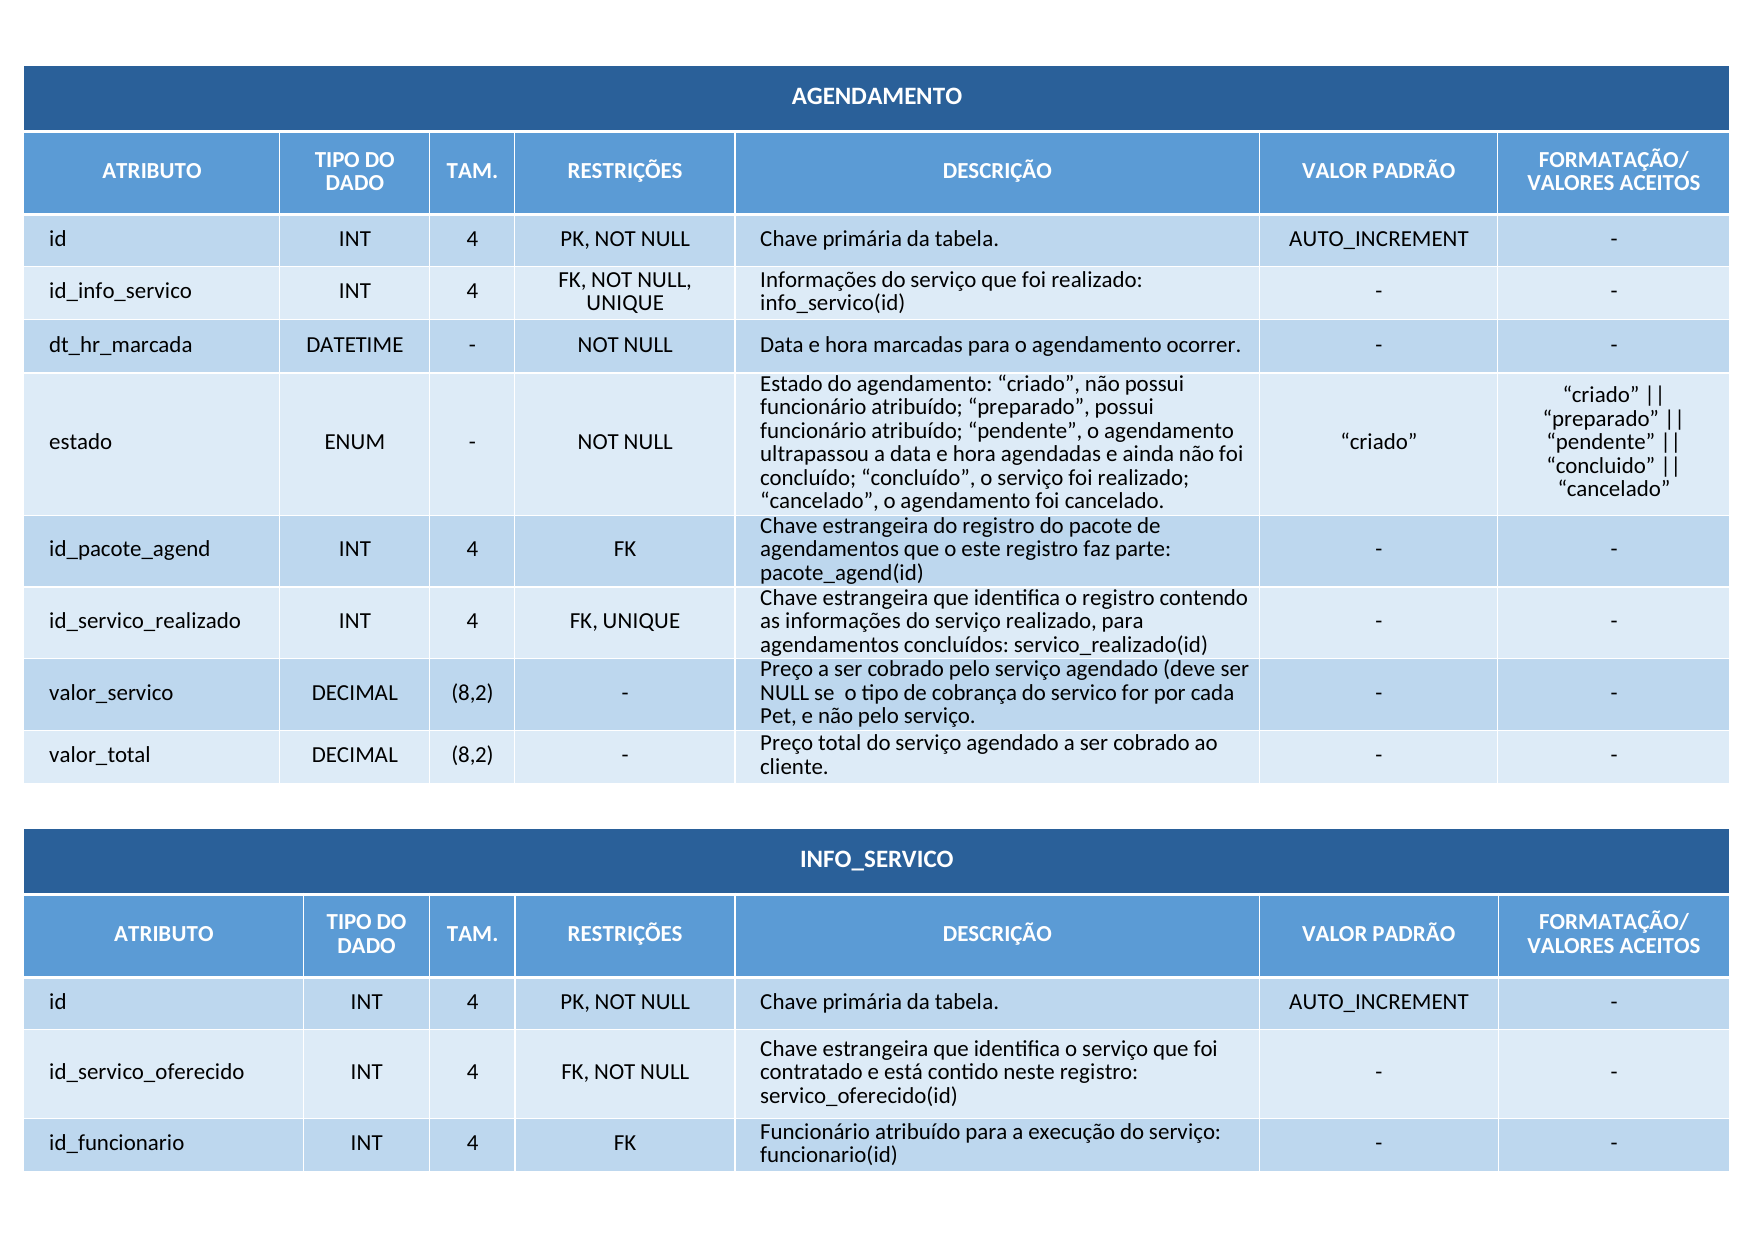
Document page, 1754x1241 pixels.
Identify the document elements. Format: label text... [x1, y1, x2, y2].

table_cell - [1499, 1119, 1729, 1171]
table_cell - [430, 374, 514, 515]
table_cell - [1260, 659, 1497, 730]
table_header INFO_SERVICO [24, 829, 1729, 893]
table_cell PK, NOT NULL [516, 979, 734, 1029]
table_cell DECIMAL [280, 659, 429, 730]
table_cell dt_hr_marcada [24, 320, 279, 372]
table_cell - [1498, 588, 1729, 658]
table_cell INT [280, 216, 429, 266]
table_cell Chave estrangeira que identifica o registro contendo as informações do serviço realizado, para agendamentos concluídos: servico_realizado(id) [736, 588, 1259, 658]
table_cell id_servico_realizado [24, 588, 279, 658]
table_cell Chave estrangeira que identifica o serviço que foi contratado e está contido neste registro: servico_oferecido(id) [736, 1030, 1259, 1118]
table_cell FK, UNIQUE [515, 588, 734, 658]
table_cell id_funcionario [24, 1119, 303, 1171]
table_cell - [430, 320, 514, 372]
table_cell (8,2) [430, 659, 514, 730]
table_cell TIPO DO DADO [304, 896, 429, 976]
table_cell TAM. [430, 896, 514, 976]
table_cell - [1260, 588, 1497, 658]
table_cell DECIMAL [280, 731, 429, 783]
table_cell ATRIBUTO [24, 133, 279, 213]
table_cell DATETIME [280, 320, 429, 372]
table_cell 4 [430, 588, 514, 658]
table_cell - [1260, 267, 1497, 319]
table_cell FK [516, 1119, 734, 1171]
table_cell - [1498, 216, 1729, 266]
table_cell FK, NOT NULL, UNIQUE [515, 267, 734, 319]
table_cell Estado do agendamento: “criado”, não possui funcionário atribuído; “preparado”, possui funcionário atribuído; “pendente”, o agendamento ultrapassou a data e hora agendadas e ainda não foi concluído; “concluído”, o serviço foi realizado; “cancelado”, o agendamento foi cancelado. [736, 374, 1259, 515]
table_cell “criado” [1260, 374, 1497, 515]
table_cell id_pacote_agend [24, 516, 279, 586]
table_cell - [515, 731, 734, 783]
table_cell id [24, 979, 303, 1029]
table_cell - [515, 659, 734, 730]
table_cell AUTO_INCREMENT [1260, 216, 1497, 266]
table_cell valor_servico [24, 659, 279, 730]
table_cell - [1260, 1119, 1498, 1171]
table_cell 4 [430, 516, 514, 586]
table_cell - [1260, 1030, 1498, 1118]
table_cell TIPO DO DADO [280, 133, 429, 213]
table_cell DESCRIÇÃO [736, 896, 1259, 976]
table_cell INT [280, 588, 429, 658]
table_cell VALOR PADRÃO [1260, 896, 1498, 976]
table_cell id [24, 216, 279, 266]
table_cell Preço total do serviço agendado a ser cobrado ao cliente. [736, 731, 1259, 783]
table_cell valor_total [24, 731, 279, 783]
table_cell Data e hora marcadas para o agendamento ocorrer. [736, 320, 1259, 372]
table_cell - [1499, 1030, 1729, 1118]
table_cell - [1260, 320, 1497, 372]
table_cell id_info_servico [24, 267, 279, 319]
table_cell - [1498, 516, 1729, 586]
table_cell Preço a ser cobrado pelo serviço agendado (deve ser NULL se o tipo de cobrança do servico for por cada Pet, e não pelo serviço. [736, 659, 1259, 730]
table_cell INT [304, 1030, 429, 1118]
table_cell 4 [430, 267, 514, 319]
table_cell INT [280, 516, 429, 586]
table_cell Funcionário atribuído para a execução do serviço: funcionario(id) [736, 1119, 1259, 1171]
table_cell FK [515, 516, 734, 586]
table_cell - [1260, 731, 1497, 783]
table_cell “criado” || “preparado” || “pendente” || “concluido” || “cancelado” [1498, 374, 1729, 515]
table_cell NOT NULL [515, 320, 734, 372]
table_cell - [1260, 516, 1497, 586]
table_cell - [1498, 731, 1729, 783]
table_cell estado [24, 374, 279, 515]
table_cell TAM. [430, 133, 514, 213]
table_cell 4 [430, 216, 514, 266]
table_cell NOT NULL [515, 374, 734, 515]
table_cell FORMATAÇÃO/VALORES ACEITOS [1499, 896, 1729, 976]
table_cell 4 [430, 1030, 514, 1118]
table_cell INT [304, 979, 429, 1029]
table_cell VALOR PADRÃO [1260, 133, 1497, 213]
table_cell RESTRIÇÕES [515, 133, 734, 213]
table_cell 4 [430, 979, 514, 1029]
table_cell Informações do serviço que foi realizado: info_servico(id) [736, 267, 1259, 319]
table_cell ENUM [280, 374, 429, 515]
table_cell AUTO_INCREMENT [1260, 979, 1498, 1029]
table_cell - [1498, 659, 1729, 730]
table_cell (8,2) [430, 731, 514, 783]
table_header AGENDAMENTO [24, 66, 1729, 130]
table_cell DESCRIÇÃO [736, 133, 1259, 213]
table_cell RESTRIÇÕES [516, 896, 734, 976]
table_cell - [1499, 979, 1729, 1029]
table_cell PK, NOT NULL [515, 216, 734, 266]
table_cell - [1498, 267, 1729, 319]
table_cell 4 [430, 1119, 514, 1171]
table_cell Chave primária da tabela. [736, 979, 1259, 1029]
table_cell Chave primária da tabela. [736, 216, 1259, 266]
table_cell - [1498, 320, 1729, 372]
table_cell INT [304, 1119, 429, 1171]
table_cell id_servico_oferecido [24, 1030, 303, 1118]
table_cell FORMATAÇÃO/VALORES ACEITOS [1498, 133, 1729, 213]
table_cell INT [280, 267, 429, 319]
table_cell FK, NOT NULL [516, 1030, 734, 1118]
table_cell ATRIBUTO [24, 896, 303, 976]
table_cell Chave estrangeira do registro do pacote de agendamentos que o este registro faz parte: pacote_agend(id) [736, 516, 1259, 586]
